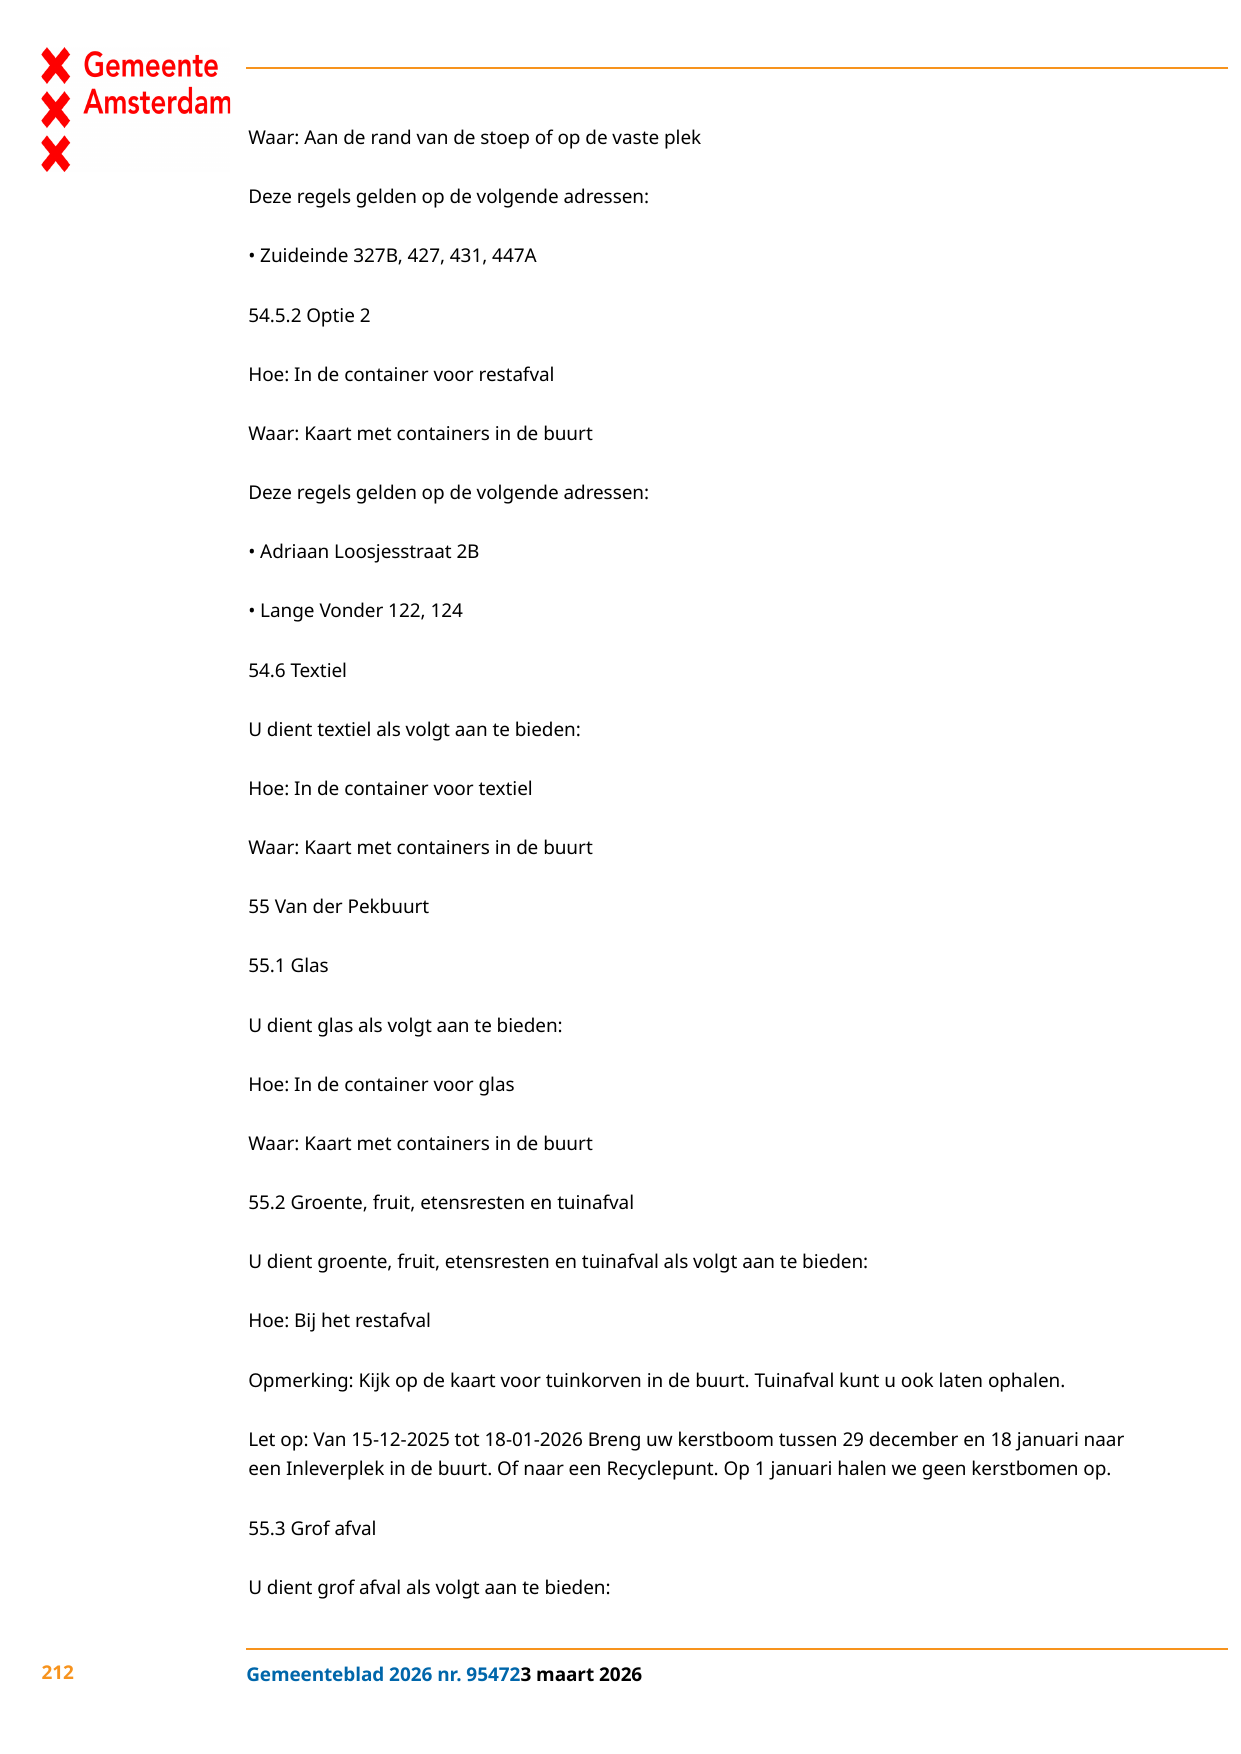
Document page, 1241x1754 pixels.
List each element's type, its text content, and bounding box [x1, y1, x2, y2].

text Hoe: In de container voor textiel [248, 775, 1152, 801]
text U dient glas als volgt aan te bieden: [248, 1012, 1152, 1038]
text 54.5.2 Optie 2 [248, 302, 1152, 328]
text • Adriaan Loosjesstraat 2B [248, 538, 1152, 564]
text 55.3 Grof afval [248, 1515, 1152, 1541]
text 55 Van der Pekbuurt [248, 893, 1152, 919]
text 54.6 Textiel [248, 657, 1152, 683]
picture [41, 47, 231, 172]
text Deze regels gelden op de volgende adressen: [248, 479, 1152, 505]
text U dient grof afval als volgt aan te bieden: [248, 1574, 1152, 1600]
text • Lange Vonder 122, 124 [248, 598, 1152, 623]
text Let op: Van 15-12-2025 tot 18-01-2026 Breng uw kerstboom tussen 29 december en 18 januari naar een Inleverplek in de buurt. Of naar een Recyclepunt. Op 1 januari halen we geen kerstbomen op. [248, 1426, 1152, 1481]
text Waar: Kaart met containers in de buurt [248, 834, 1152, 860]
text Waar: Aan de rand van de stoep of op de vaste plek [248, 124, 1152, 150]
text Waar: Kaart met containers in de buurt [248, 1130, 1152, 1156]
text • Zuideinde 327B, 427, 431, 447A [248, 243, 1152, 268]
text 55.2 Groente, fruit, etensresten en tuinafval [248, 1189, 1152, 1215]
text Deze regels gelden op de volgende adressen: [248, 183, 1152, 209]
text Opmerking: Kijk op de kaart voor tuinkorven in de buurt. Tuinafval kunt u ook laten ophalen. [248, 1367, 1152, 1393]
text U dient groente, fruit, etensresten en tuinafval als volgt aan te bieden: [248, 1248, 1152, 1274]
text Waar: Kaart met containers in de buurt [248, 420, 1152, 446]
text 55.1 Glas [248, 953, 1152, 978]
text Hoe: Bij het restafval [248, 1308, 1152, 1333]
text Hoe: In de container voor restafval [248, 361, 1152, 387]
text Hoe: In de container voor glas [248, 1071, 1152, 1097]
text U dient textiel als volgt aan te bieden: [248, 716, 1152, 742]
